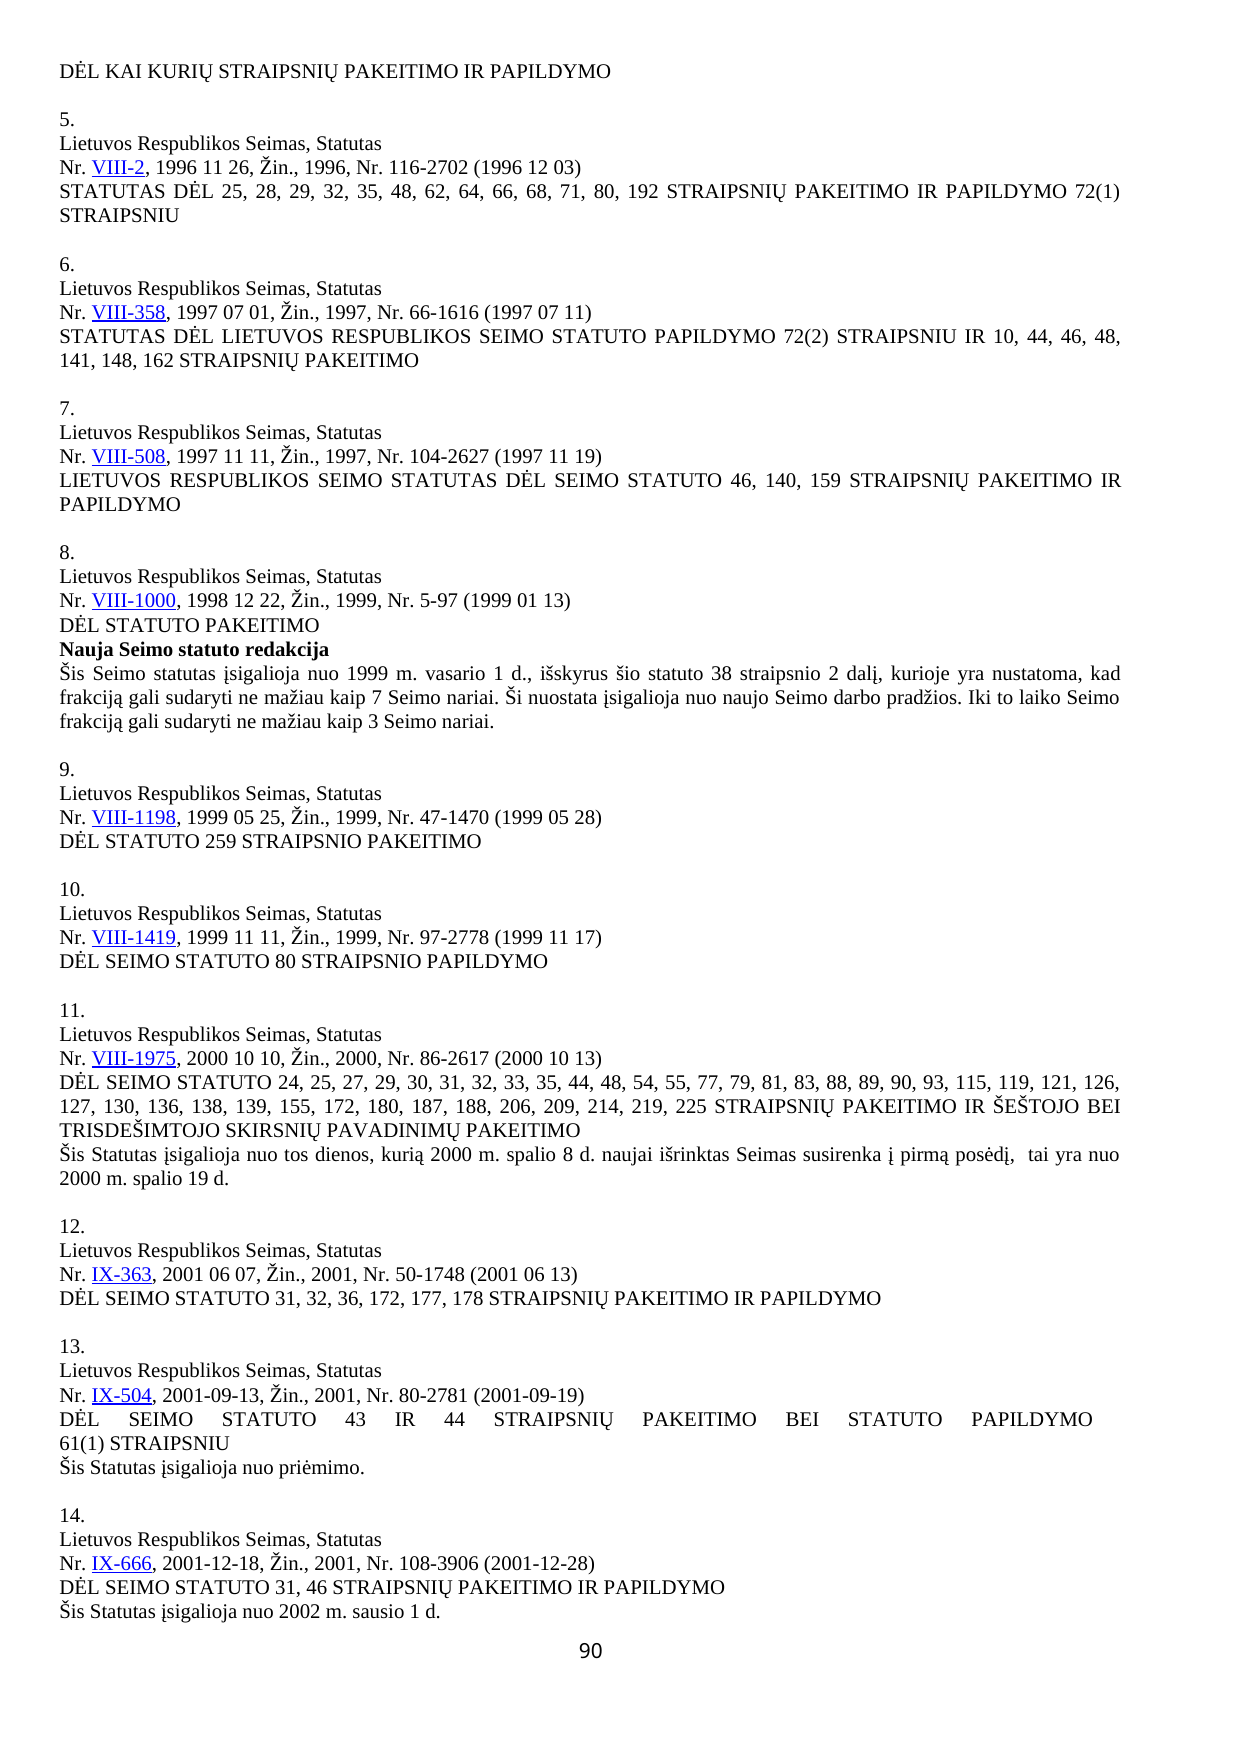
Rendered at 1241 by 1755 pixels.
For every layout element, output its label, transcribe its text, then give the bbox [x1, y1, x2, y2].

text 8. [59, 540, 1122, 564]
text DĖL SEIMO STATUTO 31, 46 STRAIPSNIŲ PAKEITIMO IR PAPILDYMO [59, 1575, 1122, 1599]
text Lietuvos Respublikos Seimas, Statutas [59, 420, 1122, 444]
text 6. [59, 252, 1122, 276]
text STATUTAS DĖL 25, 28, 29, 32, 35, 48, 62, 64, 66, 68, 71, 80, 192 STRAIPSNIŲ PAKEITIMO IR PAPILDYMO 72(1) STRAIPSNIU [59, 179, 1122, 227]
text Šis Statutas įsigalioja nuo 2002 m. sausio 1 d. [59, 1599, 1122, 1623]
text Lietuvos Respublikos Seimas, Statutas [59, 564, 1122, 588]
text 9. [59, 757, 1122, 781]
text Lietuvos Respublikos Seimas, Statutas [59, 901, 1122, 925]
text DĖL SEIMO STATUTO 31, 32, 36, 172, 177, 178 STRAIPSNIŲ PAKEITIMO IR PAPILDYMO [59, 1286, 1122, 1310]
text Lietuvos Respublikos Seimas, Statutas [59, 781, 1122, 805]
text Lietuvos Respublikos Seimas, Statutas [59, 1358, 1122, 1382]
text Lietuvos Respublikos Seimas, Statutas [59, 1238, 1122, 1262]
text Nr. IX-666, 2001-12-18, Žin., 2001, Nr. 108-3906 (2001-12-28) [59, 1551, 1122, 1575]
text Nauja Seimo statuto redakcija [59, 637, 1122, 661]
text 5. [59, 107, 1122, 131]
text LIETUVOS RESPUBLIKOS SEIMO STATUTAS DĖL SEIMO STATUTO 46, 140, 159 STRAIPSNIŲ PAKEITIMO IR PAPILDYMO [59, 468, 1122, 516]
text Lietuvos Respublikos Seimas, Statutas [59, 131, 1122, 155]
text Šis Seimo statutas įsigalioja nuo 1999 m. vasario 1 d., išskyrus šio statuto 38 straipsnio 2 dalį, kurioje yra nustatoma, kad frakciją gali sudaryti ne mažiau kaip 7 Seimo nariai. Ši nuostata įsigalioja nuo naujo Seimo darbo pradžios. Iki to laiko Seimo frakciją gali sudaryti ne mažiau kaip 3 Seimo nariai. [59, 661, 1122, 733]
text Nr. VIII-1000, 1998 12 22, Žin., 1999, Nr. 5-97 (1999 01 13) [59, 588, 1122, 612]
text Lietuvos Respublikos Seimas, Statutas [59, 1527, 1122, 1551]
text Nr. VIII-508, 1997 11 11, Žin., 1997, Nr. 104-2627 (1997 11 19) [59, 444, 1122, 468]
text Nr. VIII-358, 1997 07 01, Žin., 1997, Nr. 66-1616 (1997 07 11) [59, 300, 1122, 324]
text DĖL STATUTO 259 STRAIPSNIO PAKEITIMO [59, 829, 1122, 853]
text DĖL SEIMO STATUTO 24, 25, 27, 29, 30, 31, 32, 33, 35, 44, 48, 54, 55, 77, 79, 81, 83, 88, 89, 90, 93, 115, 119, 121, 126, 127, 130, 136, 138, 139, 155, 172, 180, 187, 188, 206, 209, 214, 219, 225 STRAIPSNIŲ PAKEITIMO IR ŠEŠTOJO BEI TRISDEŠIMTOJO SKIRSNIŲ PAVADINIMŲ PAKEITIMO [59, 1070, 1122, 1142]
text 7. [59, 396, 1122, 420]
text 14. [59, 1503, 1122, 1527]
text Lietuvos Respublikos Seimas, Statutas [59, 276, 1122, 300]
text Nr. VIII-1419, 1999 11 11, Žin., 1999, Nr. 97-2778 (1999 11 17) [59, 925, 1122, 949]
text DĖL KAI KURIŲ STRAIPSNIŲ PAKEITIMO IR PAPILDYMO [59, 59, 1122, 83]
text Nr. IX-363, 2001 06 07, Žin., 2001, Nr. 50-1748 (2001 06 13) [59, 1262, 1122, 1286]
text Nr. IX-504, 2001-09-13, Žin., 2001, Nr. 80-2781 (2001-09-19) [59, 1382, 1122, 1407]
text 10. [59, 877, 1122, 901]
text Šis Statutas įsigalioja nuo priėmimo. [59, 1455, 1122, 1479]
text Nr. VIII-1198, 1999 05 25, Žin., 1999, Nr. 47-1470 (1999 05 28) [59, 805, 1122, 829]
text STATUTAS DĖL LIETUVOS RESPUBLIKOS SEIMO STATUTO PAPILDYMO 72(2) STRAIPSNIU IR 10, 44, 46, 48, 141, 148, 162 STRAIPSNIŲ PAKEITIMO [59, 324, 1122, 372]
text DĖL STATUTO PAKEITIMO [59, 612, 1122, 637]
text 11. [59, 997, 1122, 1022]
text 13. [59, 1334, 1122, 1358]
text 12. [59, 1214, 1122, 1238]
text DĖL SEIMO STATUTO 80 STRAIPSNIO PAPILDYMO [59, 949, 1122, 973]
text Nr. VIII-1975, 2000 10 10, Žin., 2000, Nr. 86-2617 (2000 10 13) [59, 1046, 1122, 1070]
text Šis Statutas įsigalioja nuo tos dienos, kurią 2000 m. spalio 8 d. naujai išrinktas Seimas susirenka į pirmą posėdį, tai yra nuo 2000 m. spalio 19 d. [59, 1142, 1122, 1190]
text Lietuvos Respublikos Seimas, Statutas [59, 1022, 1122, 1046]
text Nr. VIII-2, 1996 11 26, Žin., 1996, Nr. 116-2702 (1996 12 03) [59, 155, 1122, 179]
text DĖL SEIMO STATUTO 43 IR 44 STRAIPSNIŲ PAKEITIMO BEI STATUTO PAPILDYMO 61(1) STRAIPSNIU [59, 1407, 1122, 1455]
